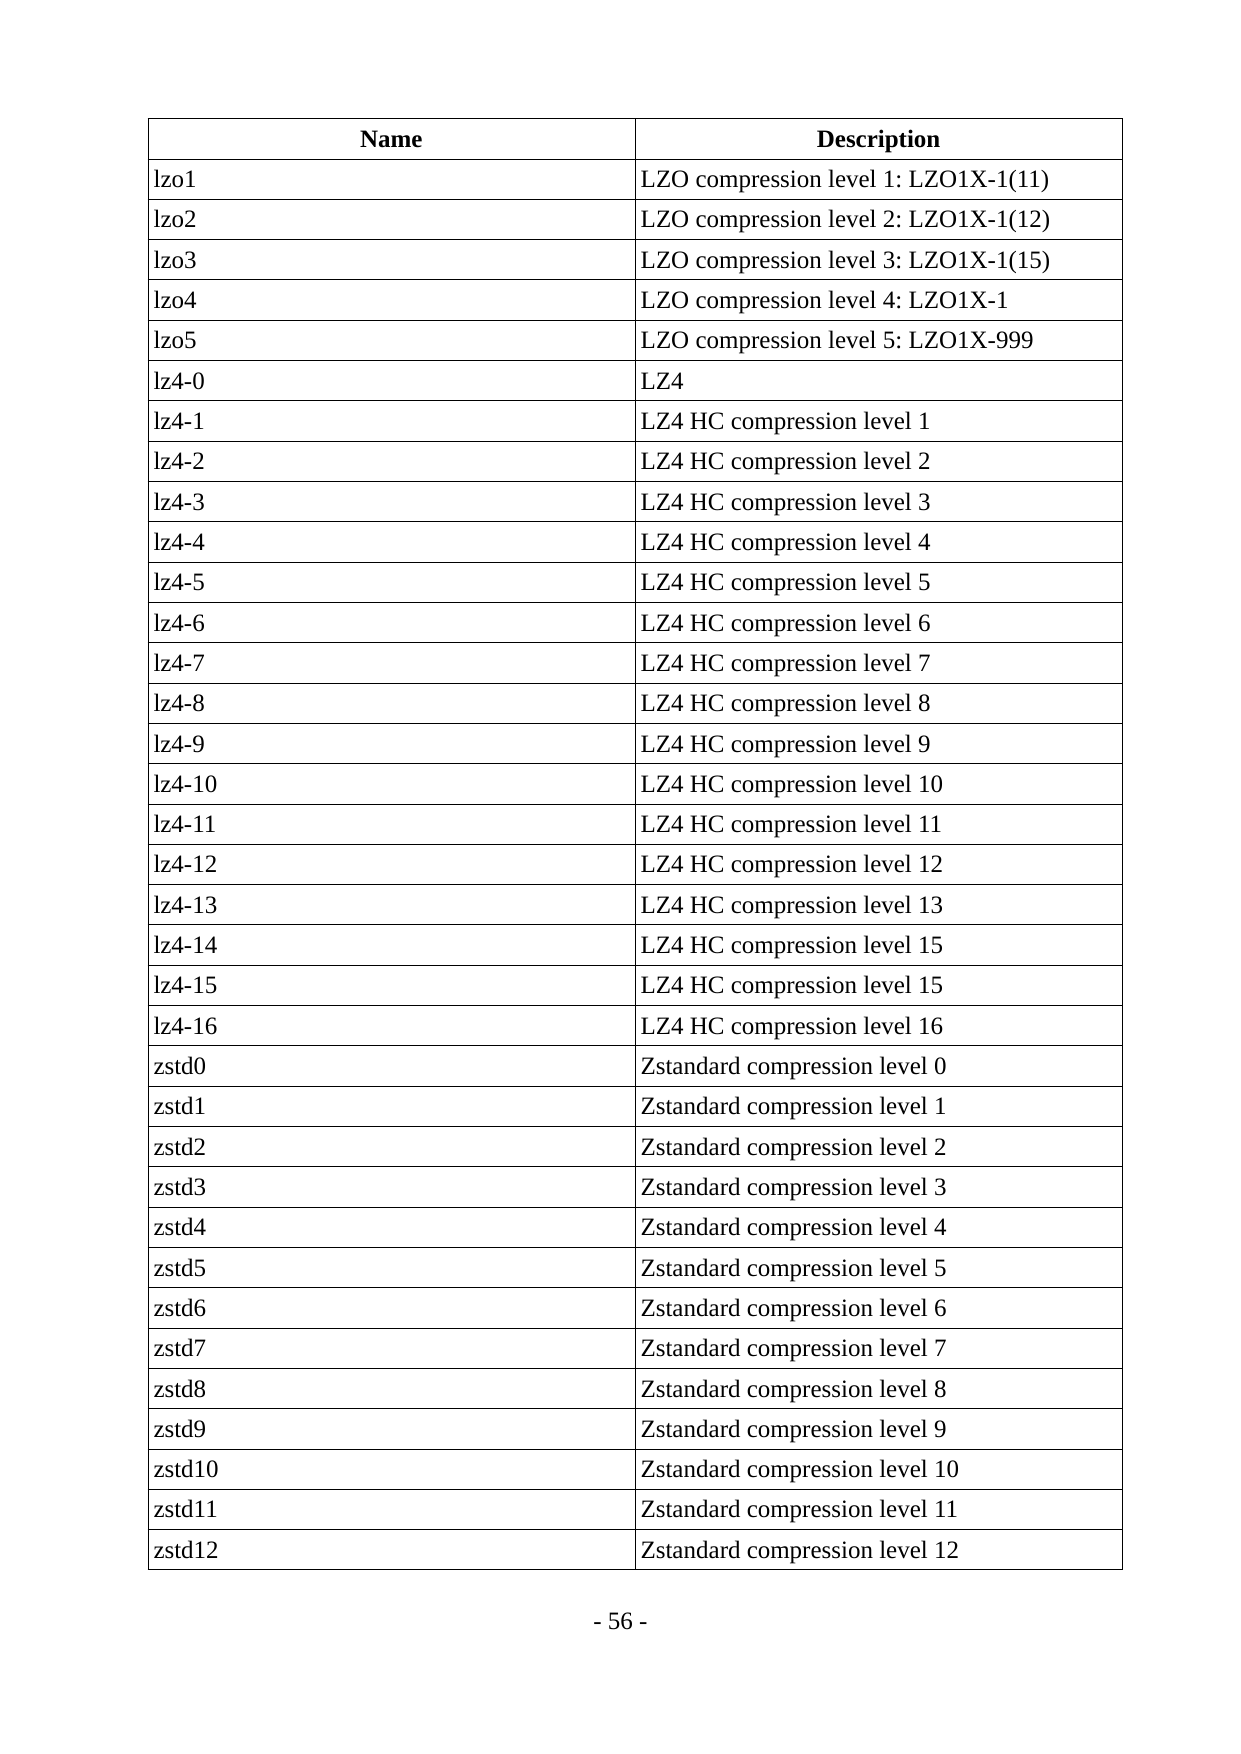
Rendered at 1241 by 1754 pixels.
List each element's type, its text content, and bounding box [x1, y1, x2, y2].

table_cell LZ4 HC compression level 11 [636, 805, 1122, 844]
table_cell Zstandard compression level 4 [636, 1208, 1122, 1247]
table_cell lz4-0 [149, 361, 635, 400]
table_cell LZ4 HC compression level 9 [636, 724, 1122, 763]
table_cell LZO compression level 1: LZO1X-1(11) [636, 160, 1122, 199]
table_cell Zstandard compression level 1 [636, 1087, 1122, 1126]
table_header Name [149, 119, 635, 158]
table_cell LZ4 HC compression level 16 [636, 1006, 1122, 1045]
table_cell Zstandard compression level 2 [636, 1127, 1122, 1166]
table_cell zstd6 [149, 1288, 635, 1327]
table_cell LZO compression level 5: LZO1X-999 [636, 321, 1122, 360]
table_cell zstd8 [149, 1369, 635, 1408]
table_cell lz4-15 [149, 966, 635, 1005]
table_cell lz4-1 [149, 401, 635, 441]
table_cell LZO compression level 3: LZO1X-1(15) [636, 240, 1122, 279]
table_cell lz4-16 [149, 1006, 635, 1045]
table_cell zstd5 [149, 1248, 635, 1287]
table_cell lz4-5 [149, 563, 635, 602]
table_cell lz4-12 [149, 845, 635, 884]
table_cell zstd2 [149, 1127, 635, 1166]
table_cell lzo4 [149, 280, 635, 320]
table_cell lzo3 [149, 240, 635, 279]
table_cell LZO compression level 4: LZO1X-1 [636, 280, 1122, 320]
table_cell lzo1 [149, 160, 635, 199]
table_cell Zstandard compression level 8 [636, 1369, 1122, 1408]
table_cell lz4-10 [149, 764, 635, 803]
table_cell zstd4 [149, 1208, 635, 1247]
table_cell lzo2 [149, 200, 635, 239]
table_cell Zstandard compression level 5 [636, 1248, 1122, 1287]
table_cell LZ4 HC compression level 6 [636, 603, 1122, 642]
table_cell LZ4 HC compression level 13 [636, 885, 1122, 924]
table_cell zstd1 [149, 1087, 635, 1126]
table_cell lz4-3 [149, 482, 635, 521]
table_cell zstd12 [149, 1530, 635, 1569]
table_cell lz4-13 [149, 885, 635, 924]
table_cell lz4-9 [149, 724, 635, 763]
table_cell zstd0 [149, 1046, 635, 1086]
table_cell LZ4 HC compression level 8 [636, 684, 1122, 723]
table_cell Zstandard compression level 11 [636, 1490, 1122, 1529]
table_cell Zstandard compression level 3 [636, 1167, 1122, 1207]
table_cell Zstandard compression level 10 [636, 1450, 1122, 1489]
table_cell LZ4 HC compression level 3 [636, 482, 1122, 521]
table_cell Zstandard compression level 6 [636, 1288, 1122, 1327]
table_cell LZ4 HC compression level 7 [636, 643, 1122, 682]
table_cell zstd11 [149, 1490, 635, 1529]
table_cell lz4-11 [149, 805, 635, 844]
table_cell Zstandard compression level 7 [636, 1329, 1122, 1368]
table_cell zstd10 [149, 1450, 635, 1489]
table_cell LZ4 HC compression level 10 [636, 764, 1122, 803]
table_cell zstd7 [149, 1329, 635, 1368]
table_cell lz4-2 [149, 442, 635, 481]
table_cell LZ4 HC compression level 2 [636, 442, 1122, 481]
table_cell LZ4 [636, 361, 1122, 400]
table_cell LZ4 HC compression level 15 [636, 925, 1122, 965]
table_cell LZO compression level 2: LZO1X-1(12) [636, 200, 1122, 239]
table_cell lz4-14 [149, 925, 635, 965]
table_cell Zstandard compression level 9 [636, 1409, 1122, 1448]
table_cell lzo5 [149, 321, 635, 360]
table_cell Zstandard compression level 12 [636, 1530, 1122, 1569]
table_cell LZ4 HC compression level 12 [636, 845, 1122, 884]
table_cell LZ4 HC compression level 5 [636, 563, 1122, 602]
table_cell LZ4 HC compression level 15 [636, 966, 1122, 1005]
table_cell lz4-7 [149, 643, 635, 682]
table_cell lz4-8 [149, 684, 635, 723]
table_cell lz4-4 [149, 522, 635, 562]
table_cell LZ4 HC compression level 4 [636, 522, 1122, 562]
table_cell zstd3 [149, 1167, 635, 1207]
table_cell LZ4 HC compression level 1 [636, 401, 1122, 441]
table_cell Zstandard compression level 0 [636, 1046, 1122, 1086]
table_header Description [636, 119, 1122, 158]
table_cell lz4-6 [149, 603, 635, 642]
table_cell zstd9 [149, 1409, 635, 1448]
